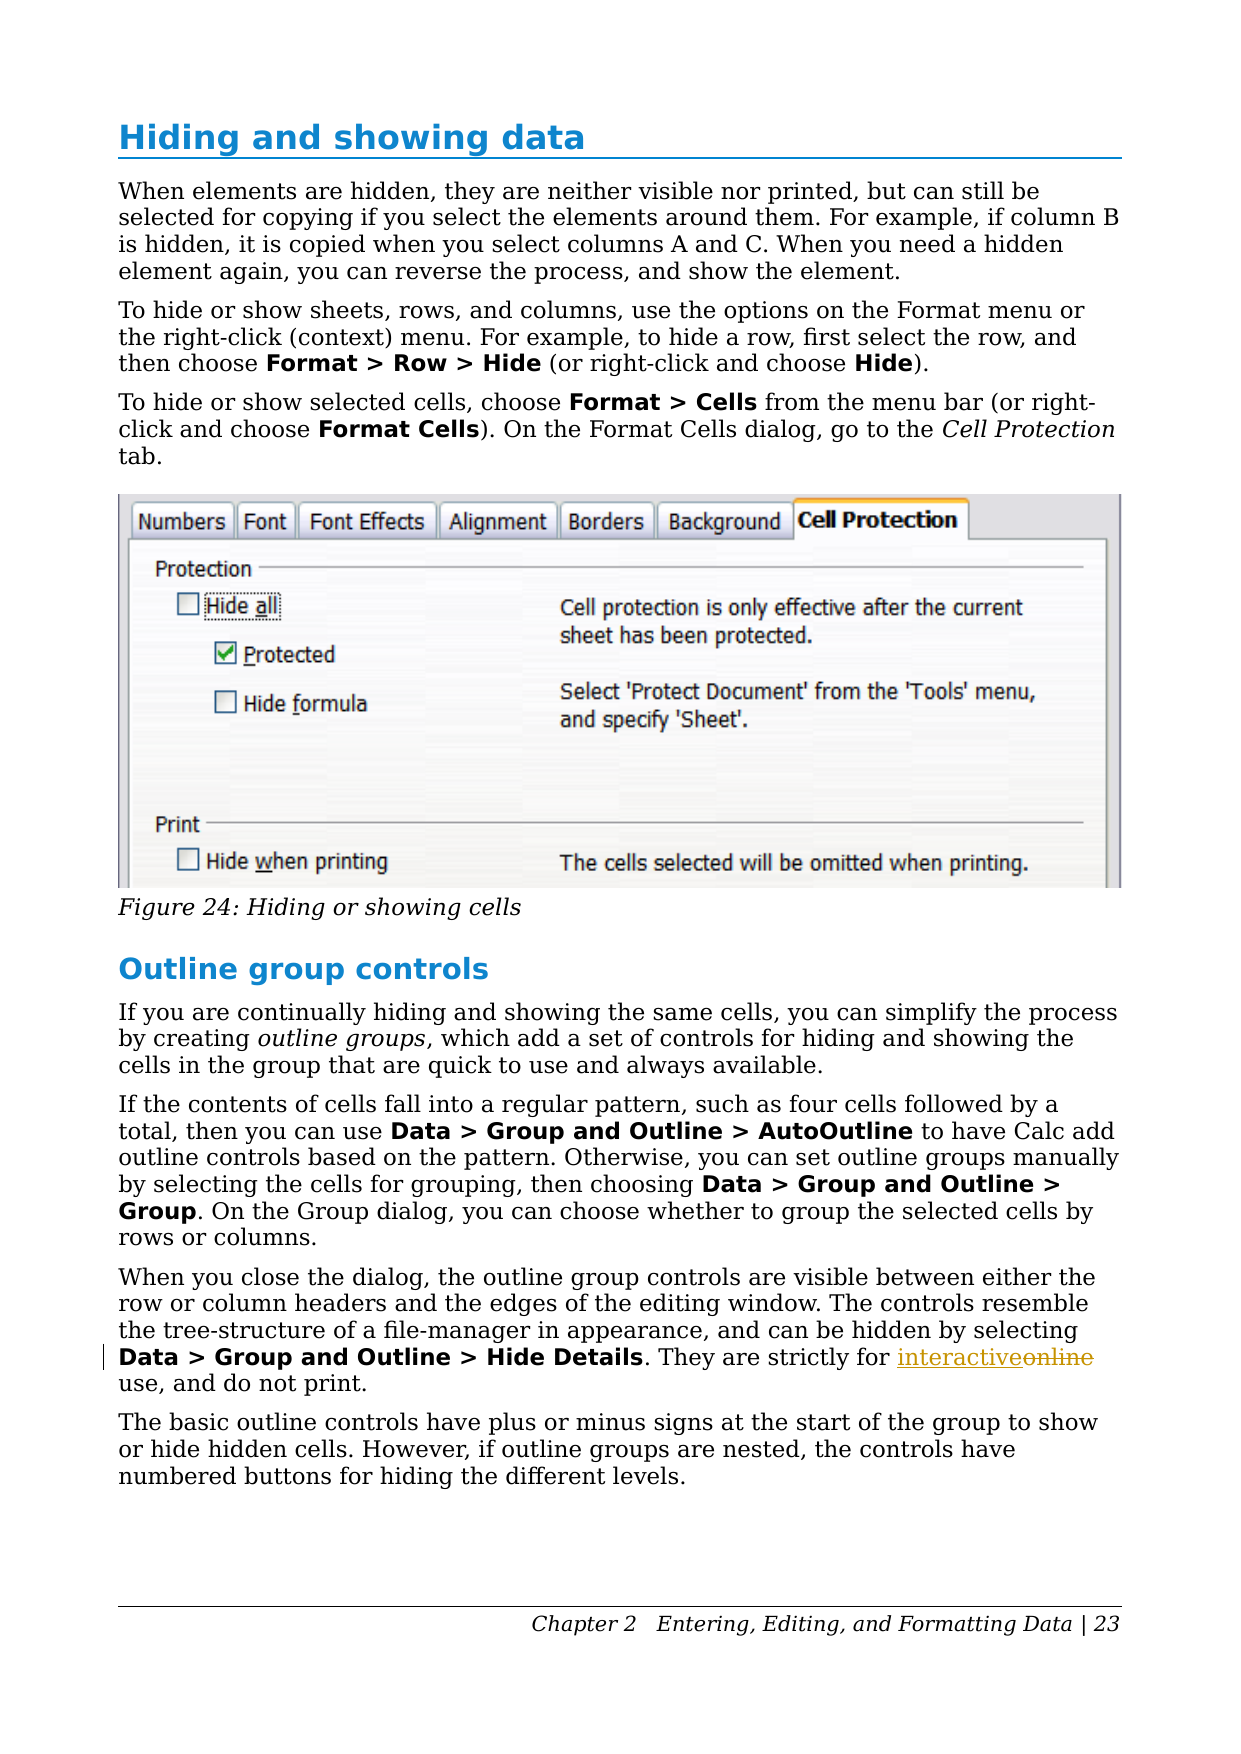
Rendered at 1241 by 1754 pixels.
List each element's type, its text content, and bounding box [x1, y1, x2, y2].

subtitle Outline group controls [118, 952, 1122, 986]
picture [118, 494, 1123, 888]
subtitle Hiding and showing data [118, 118, 1122, 157]
text When elements are hidden, they are neither visible nor printed, but can still be selected for copying if you select the elements around them. For example, if column B is hidden, it is copied when you select columns A and C. When you need a hidden element again, you can reverse the process, and show the element. [118, 178, 1122, 284]
text The basic outline controls have plus or minus signs at the start of the group to show or hide hidden cells. However, if outline groups are nested, the controls have numbered buttons for hiding the different levels. [118, 1409, 1122, 1489]
text If you are continually hiding and showing the same cells, you can simplify the process by creating outline groups, which add a set of controls for hiding and showing the cells in the group that are quick to use and always available. [118, 999, 1122, 1079]
text If the contents of cells fall into a regular pattern, such as four cells followed by a total, then you can use Data > Group and Outline > AutoOutline to have Calc add outline controls based on the pattern. Otherwise, you can set outline groups manually by selecting the cells for grouping, then choosing Data > Group and Outline > Group. On the Group dialog, you can choose whether to group the selected cells by rows or columns. [118, 1091, 1122, 1251]
text To hide or show sheets, rows, and columns, use the options on the Format menu or the right-click (context) menu. For example, to hide a row, first select the row, and then choose Format > Row > Hide (or right-click and choose Hide). [118, 297, 1122, 377]
text To hide or show selected cells, choose Format > Cells from the menu bar (or right-click and choose Format Cells). On the Format Cells dialog, go to the Cell Protection tab. [118, 389, 1122, 469]
text When you close the dialog, the outline group controls are visible between either the row or column headers and the edges of the editing window. The controls resemble the tree-structure of a file-manager in appearance, and can be hidden by selecting Data > Group and Outline > Hide Details. They are strictly for interactive use, and do not print. [118, 1264, 1122, 1397]
text Figure 24: Hiding or showing cells [118, 894, 1122, 921]
